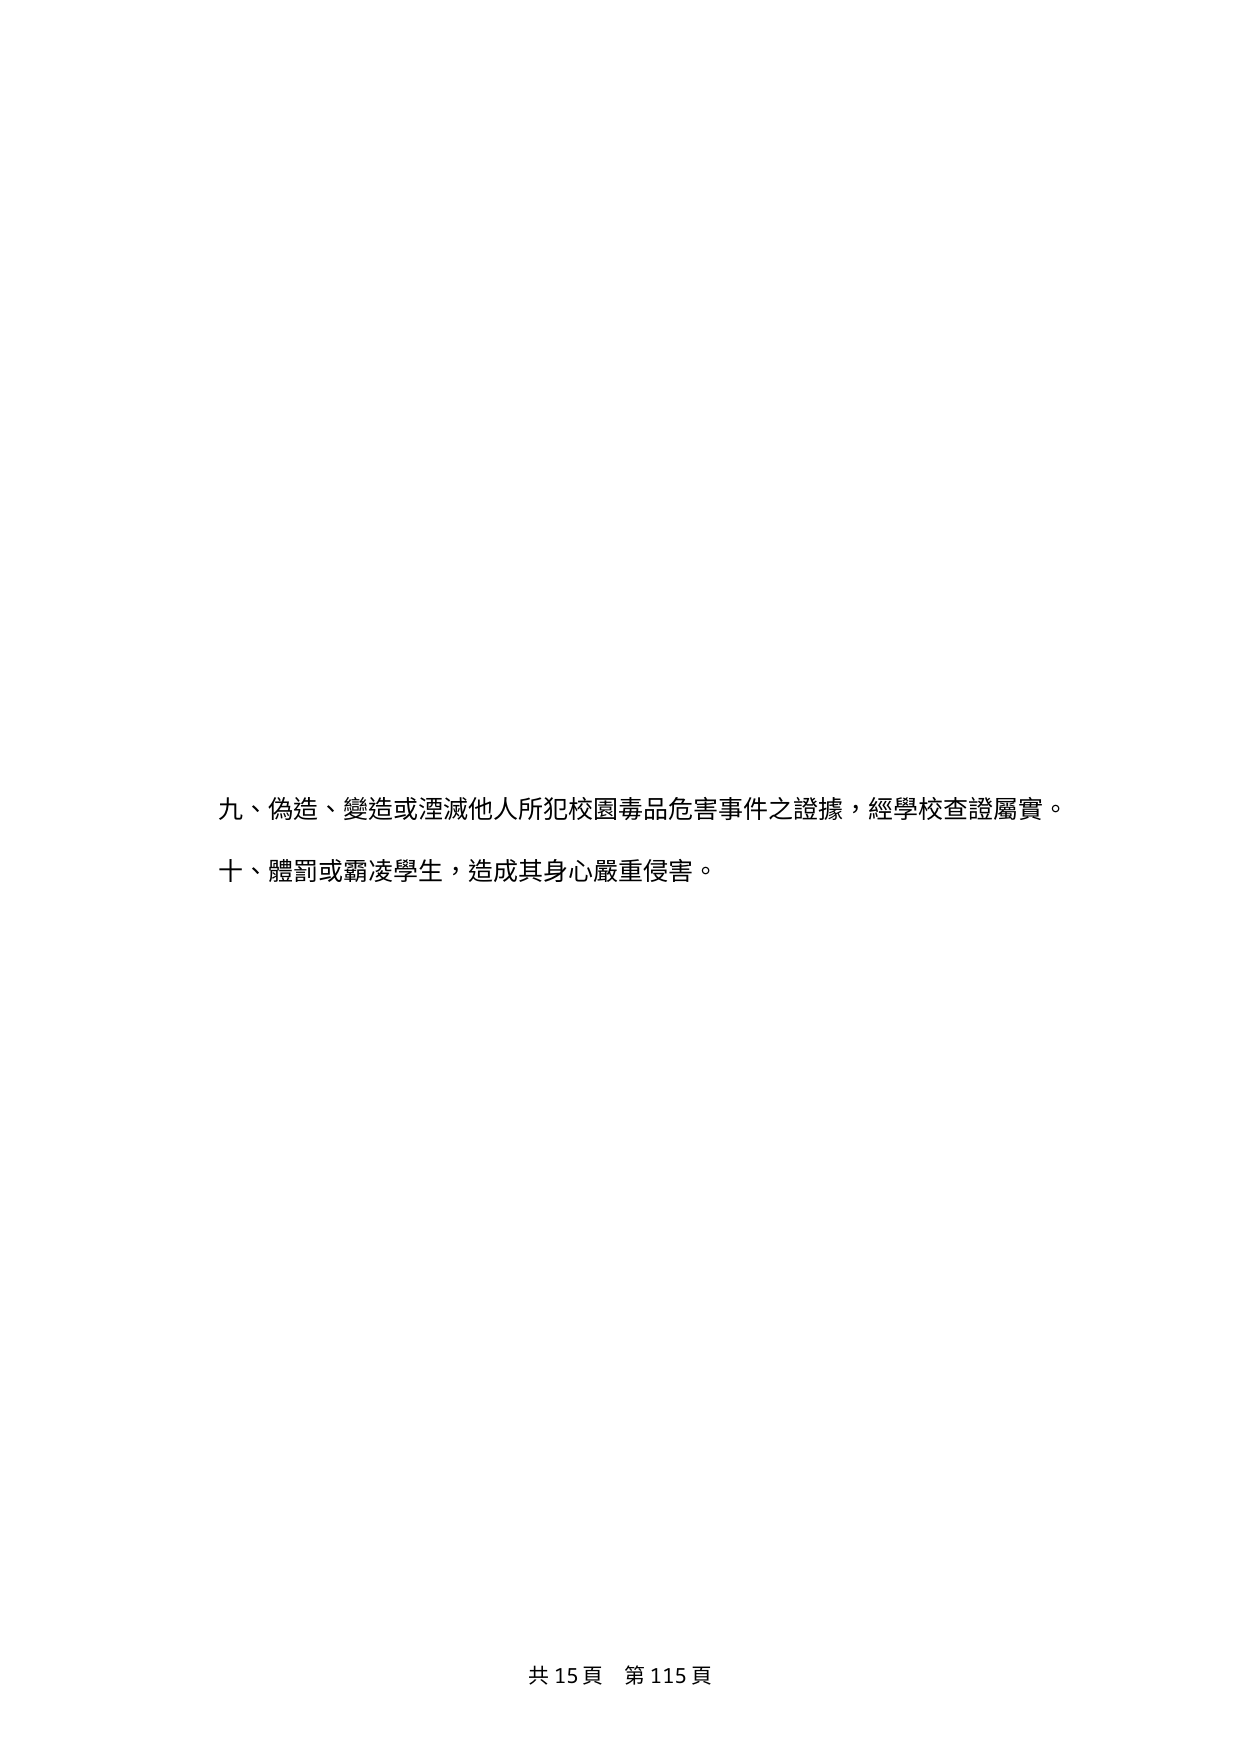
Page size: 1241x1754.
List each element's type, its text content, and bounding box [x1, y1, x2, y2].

text 十、體罰或霸凌學生，造成其身心嚴重侵害。 [218, 828, 1122, 891]
text 九、偽造、變造或湮滅他人所犯校園毒品危害事件之證據，經學校查證屬實。 [218, 766, 1122, 828]
